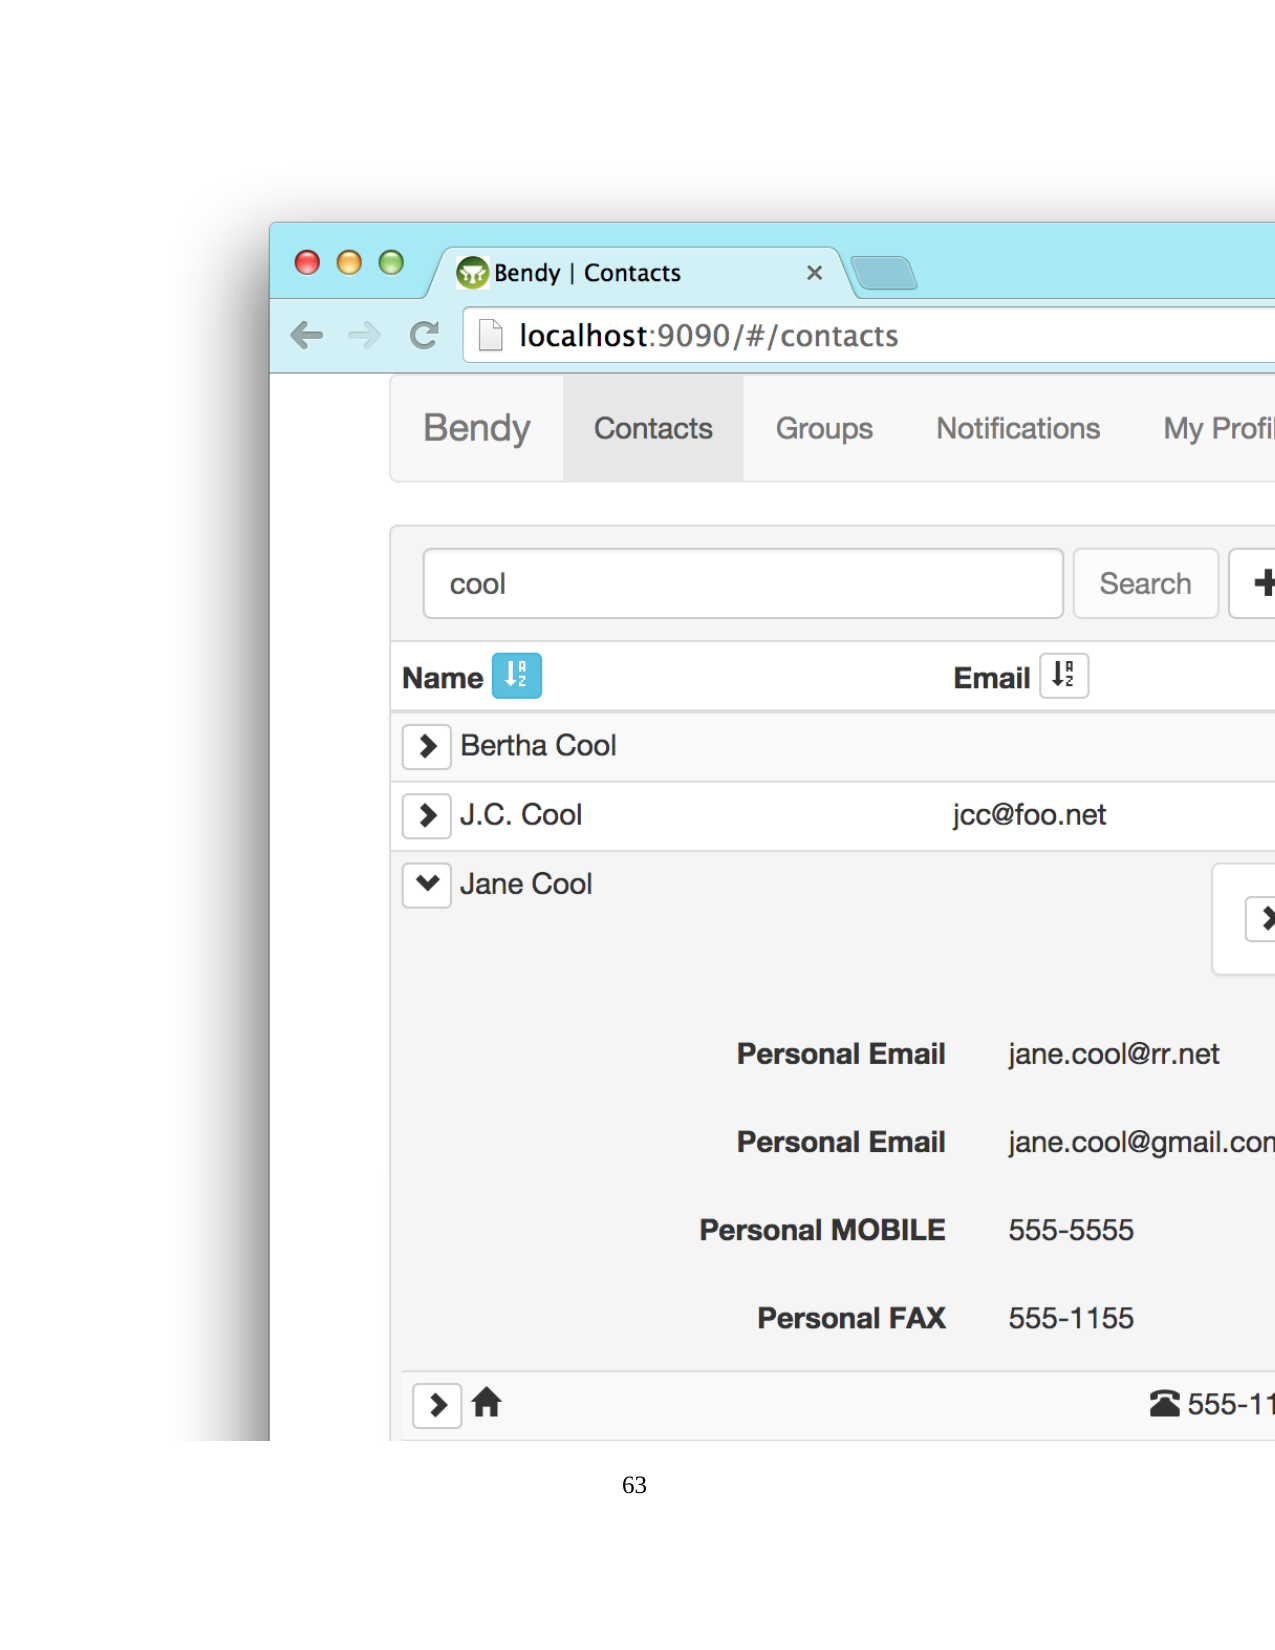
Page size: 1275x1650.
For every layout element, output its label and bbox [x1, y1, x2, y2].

picture [150, 150, 1275, 1441]
